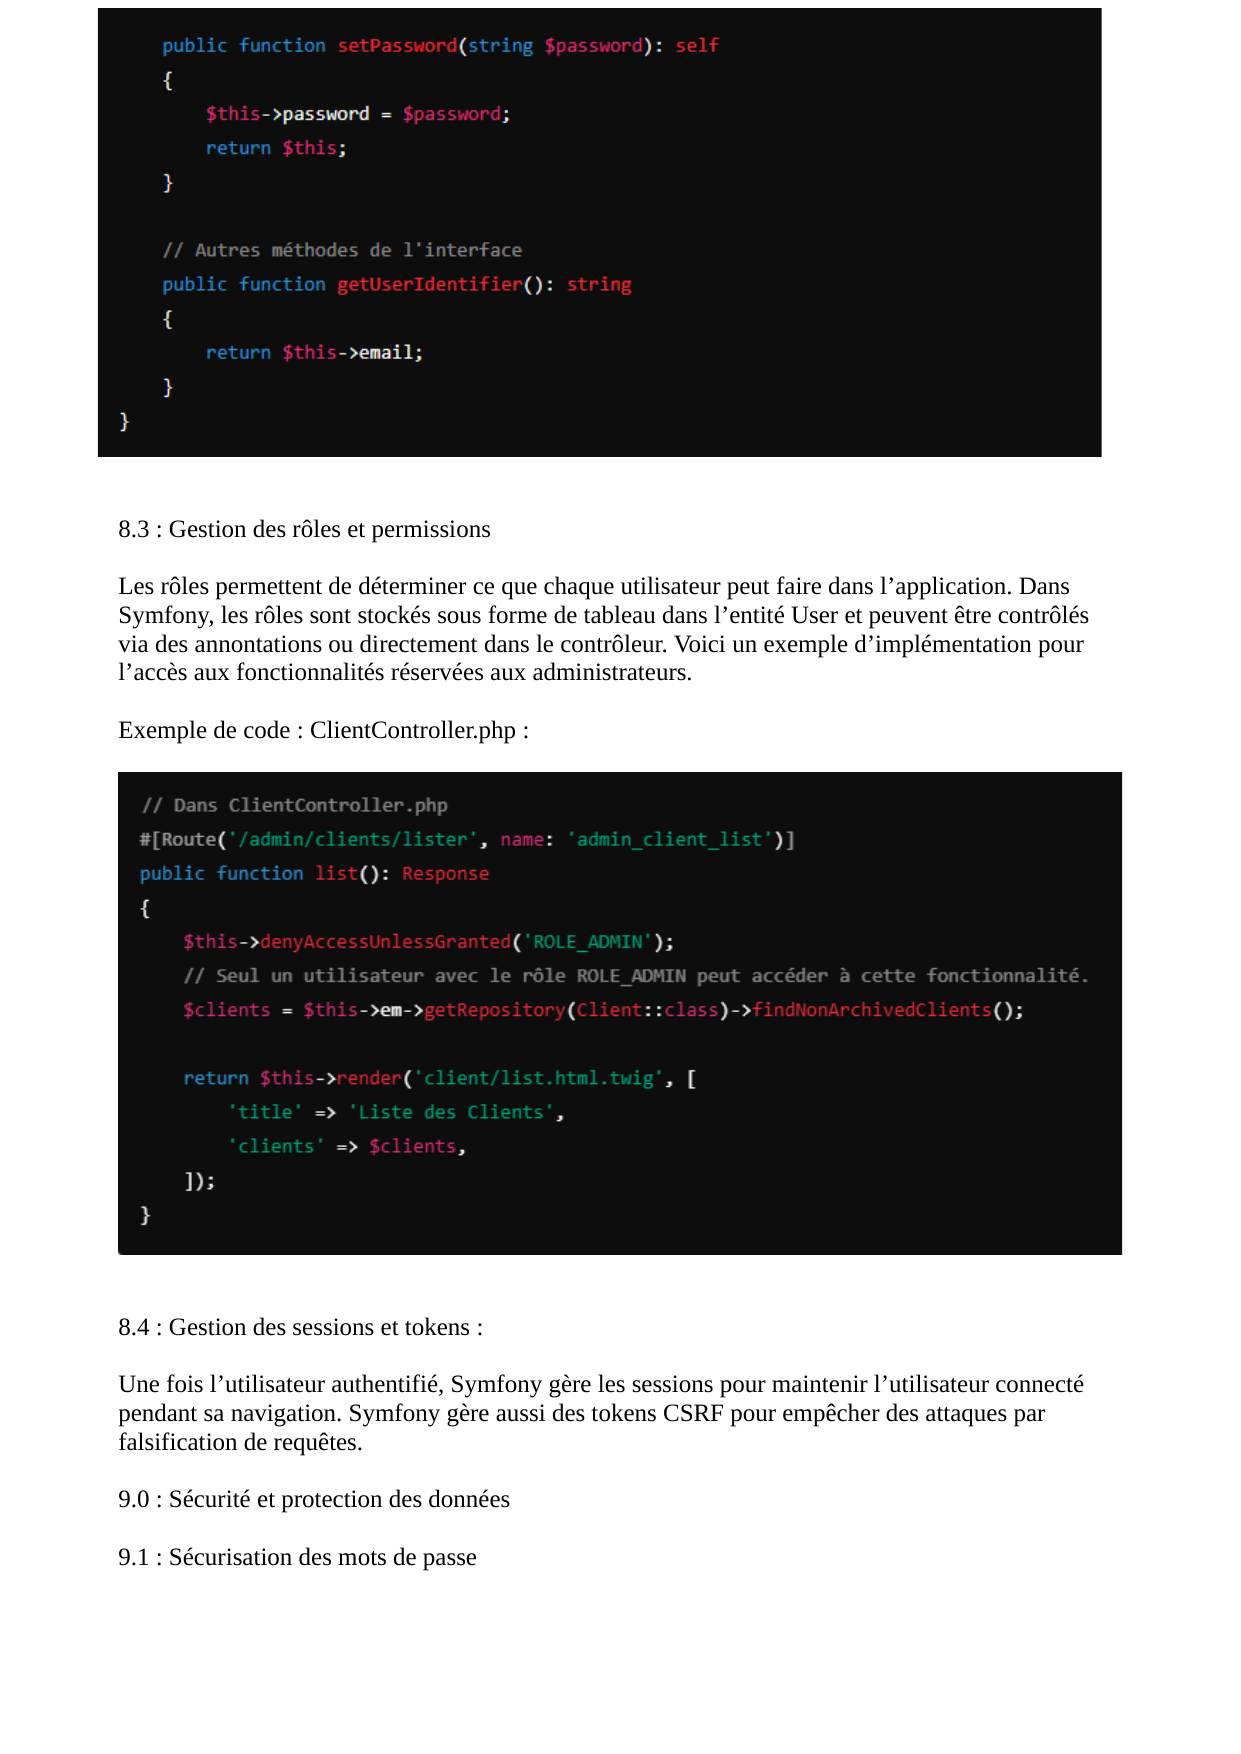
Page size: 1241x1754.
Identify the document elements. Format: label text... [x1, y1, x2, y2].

text 9.1 : Sécurisation des mots de passe [118, 1542, 1122, 1571]
picture [97, 8, 1102, 457]
text Les rôles permettent de déterminer ce que chaque utilisateur peut faire dans l’application. Dans Symfony, les rôles sont stockés sous forme de tableau dans l’entité User et peuvent être contrôlés via des annontations ou directement dans le contrôleur. Voici un exemple d’implémentation pour l’accès aux fonctionnalités réservées aux administrateurs. [118, 571, 1122, 686]
text Exemple de code : ClientController.php : [118, 715, 1122, 744]
text 8.4 : Gestion des sessions et tokens : [118, 1312, 1122, 1341]
picture [118, 772, 1123, 1255]
text Une fois l’utilisateur authentifié, Symfony gère les sessions pour maintenir l’utilisateur connecté pendant sa navigation. Symfony gère aussi des tokens CSRF pour empêcher des attaques par falsification de requêtes. [118, 1369, 1122, 1456]
text 9.0 : Sécurité et protection des données [118, 1484, 1122, 1513]
text 8.3 : Gestion des rôles et permissions [118, 514, 1122, 542]
